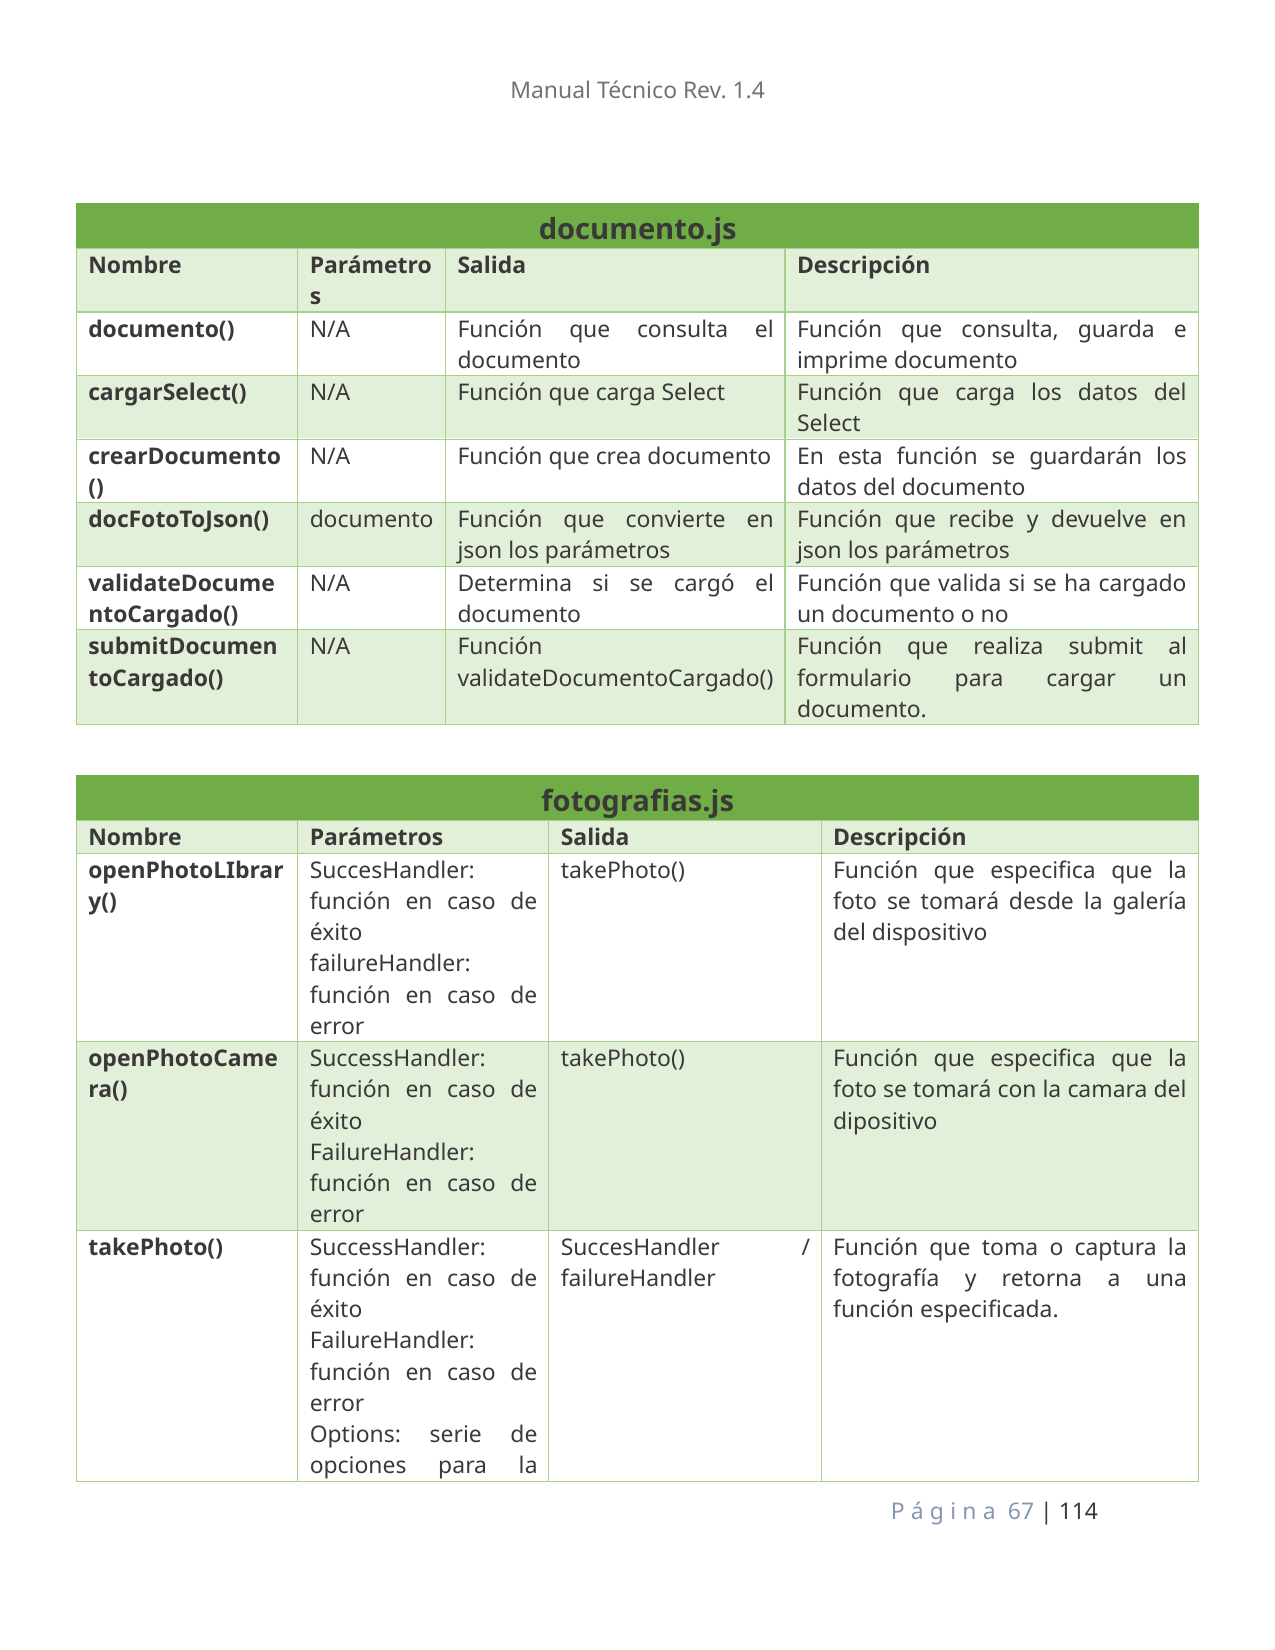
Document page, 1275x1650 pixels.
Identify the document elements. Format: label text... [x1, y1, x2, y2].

table_cell docFotoToJson() [77, 503, 297, 566]
table_cell documento [298, 503, 445, 566]
table_cell openPhotoLIbrary() [77, 854, 297, 1041]
table_cell Función que toma o captura la fotografía y retorna a una función especificada. [822, 1231, 1198, 1481]
table_cell Descripción [822, 821, 1198, 853]
table_header documento.js [77, 204, 1198, 248]
table_cell Salida [446, 249, 784, 311]
table_cell Función que consulta, guarda e imprime documento [786, 313, 1198, 375]
table_cell submitDocumentoCargado() [77, 630, 297, 724]
table_cell Función que consulta el documento [446, 313, 784, 375]
table_cell N/A [298, 440, 445, 502]
table_cell Nombre [77, 821, 297, 853]
table_cell N/A [298, 376, 445, 438]
table_cell Salida [549, 821, 821, 853]
table_cell cargarSelect() [77, 376, 297, 438]
table_cell Función validateDocumentoCargado() [446, 630, 784, 724]
table_cell openPhotoCamera() [77, 1042, 297, 1230]
table_cell Función que especifica que la foto se tomará desde la galería del dispositivo [822, 854, 1198, 1041]
table_cell Determina si se cargó el documento [446, 567, 784, 629]
table_cell Función que convierte en json los parámetros [446, 503, 784, 566]
table_cell N/A [298, 630, 445, 724]
table_cell SuccessHandler: función en caso de éxito FailureHandler: función en caso de error [298, 1042, 548, 1230]
table_cell takePhoto() [549, 854, 821, 1041]
table_cell Función que especifica que la foto se tomará con la camara del dipositivo [822, 1042, 1198, 1230]
table_cell SuccesHandler: función en caso de éxito failureHandler: función en caso de error [298, 854, 548, 1041]
table_cell Función que recibe y devuelve en json los parámetros [786, 503, 1198, 566]
table_cell N/A [298, 313, 445, 375]
table_cell Función que crea documento [446, 440, 784, 502]
table_cell N/A [298, 567, 445, 629]
table_cell crearDocumento() [77, 440, 297, 502]
table_cell Función que carga los datos del Select [786, 376, 1198, 438]
table_cell SuccesHandler / failureHandler [549, 1231, 821, 1481]
table_cell Función que carga Select [446, 376, 784, 438]
table_cell Descripción [786, 249, 1198, 311]
table_cell validateDocumentoCargado() [77, 567, 297, 629]
table_cell En esta función se guardarán los datos del documento [786, 440, 1198, 502]
table_cell Función que valida si se ha cargado un documento o no [786, 567, 1198, 629]
table_cell Nombre [77, 249, 297, 311]
table_cell Parámetros [298, 821, 548, 853]
table_cell takePhoto() [549, 1042, 821, 1230]
table_cell takePhoto() [77, 1231, 297, 1481]
table_cell Parámetros [298, 249, 445, 311]
table_cell documento() [77, 313, 297, 375]
table_cell SuccessHandler: función en caso de éxito FailureHandler: función en caso de error Options: serie de opciones para la [298, 1231, 548, 1481]
table_cell Función que realiza submit al formulario para cargar un documento. [786, 630, 1198, 724]
table_header fotografias.js [77, 776, 1198, 820]
